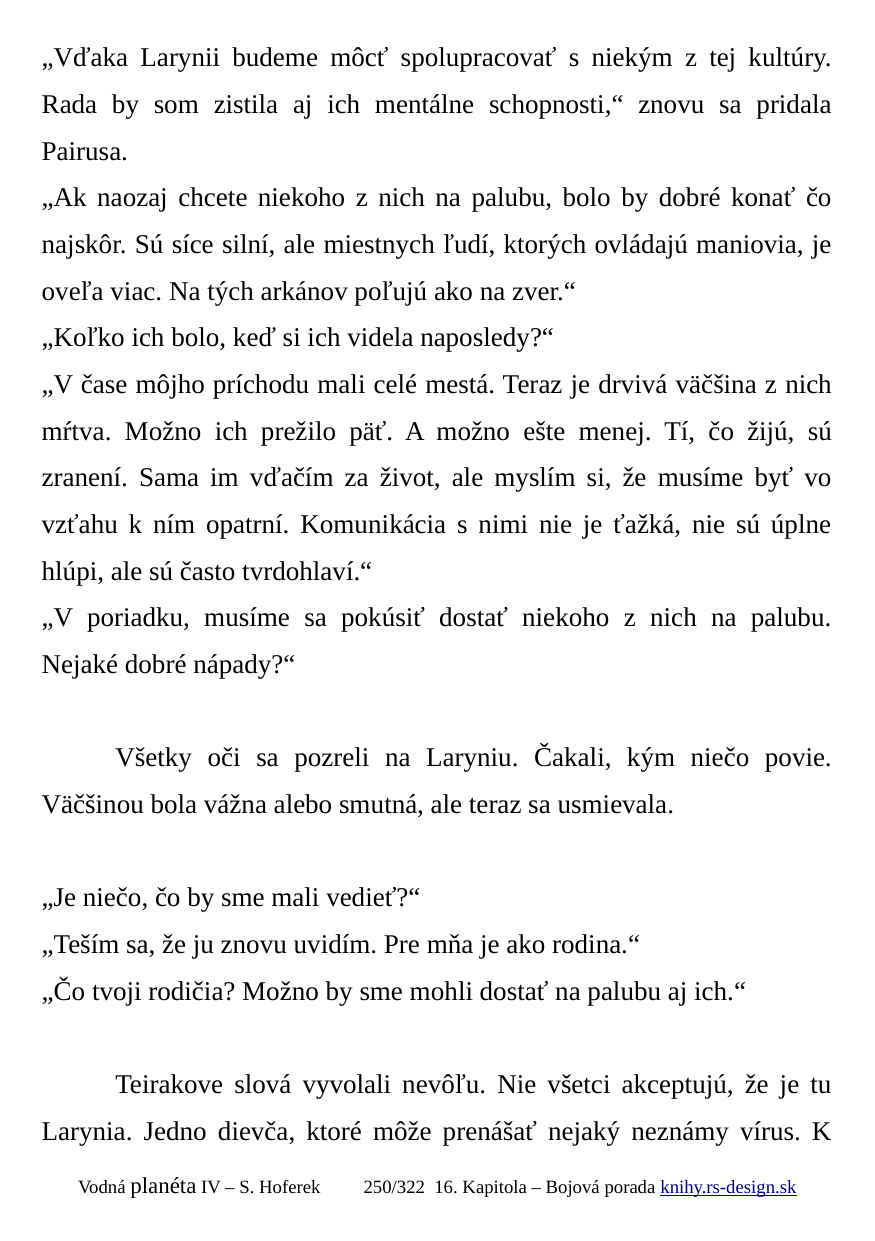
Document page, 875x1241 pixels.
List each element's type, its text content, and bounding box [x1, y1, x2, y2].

text „Čo tvoji rodičia? Možno by sme mohli dostať na palubu aj ich.“ [41, 975, 833, 1006]
text „Koľko ich bolo, keď si ich videla naposledy?“ [41, 321, 833, 352]
text Teirakove slová vyvolali nevôľu. Nie všetci akceptujú, že je tu Larynia. Jedno dievča, ktoré môže prenášať nejaký neznámy vírus. K [41, 1068, 833, 1146]
text „Ak naozaj chcete niekoho z nich na palubu, bolo by dobré konať čo najskôr. Sú síce silní, ale miestnych ľudí, ktorých ovládajú maniovia, je oveľa viac. Na tých arkánov poľujú ako na zver.“ [41, 181, 833, 306]
text Všetky oči sa pozreli na Laryniu. Čakali, kým niečo povie. Väčšinou bola vážna alebo smutná, ale teraz sa usmievala. [41, 741, 833, 819]
text „V poriadku, musíme sa pokúsiť dostať niekoho z nich na palubu. Nejaké dobré nápady?“ [41, 601, 833, 679]
text „Vďaka Larynii budeme môcť spolupracovať s niekým z tej kultúry. Rada by som zistila aj ich mentálne schopnosti,“ znovu sa pridala Pairusa. [41, 41, 833, 166]
text „Teším sa, že ju znovu uvidím. Pre mňa je ako rodina.“ [41, 928, 833, 959]
text „V čase môjho príchodu mali celé mestá. Teraz je drvivá väčšina z nich mŕtva. Možno ich prežilo päť. A možno ešte menej. Tí, čo žijú, sú zranení. Sama im vďačím za život, ale myslím si, že musíme byť vo vzťahu k ním opatrní. Komunikácia s nimi nie je ťažká, nie sú úplne hlúpi, ale sú často tvrdohlaví.“ [41, 368, 833, 586]
text „Je niečo, čo by sme mali vedieť?“ [41, 881, 833, 912]
